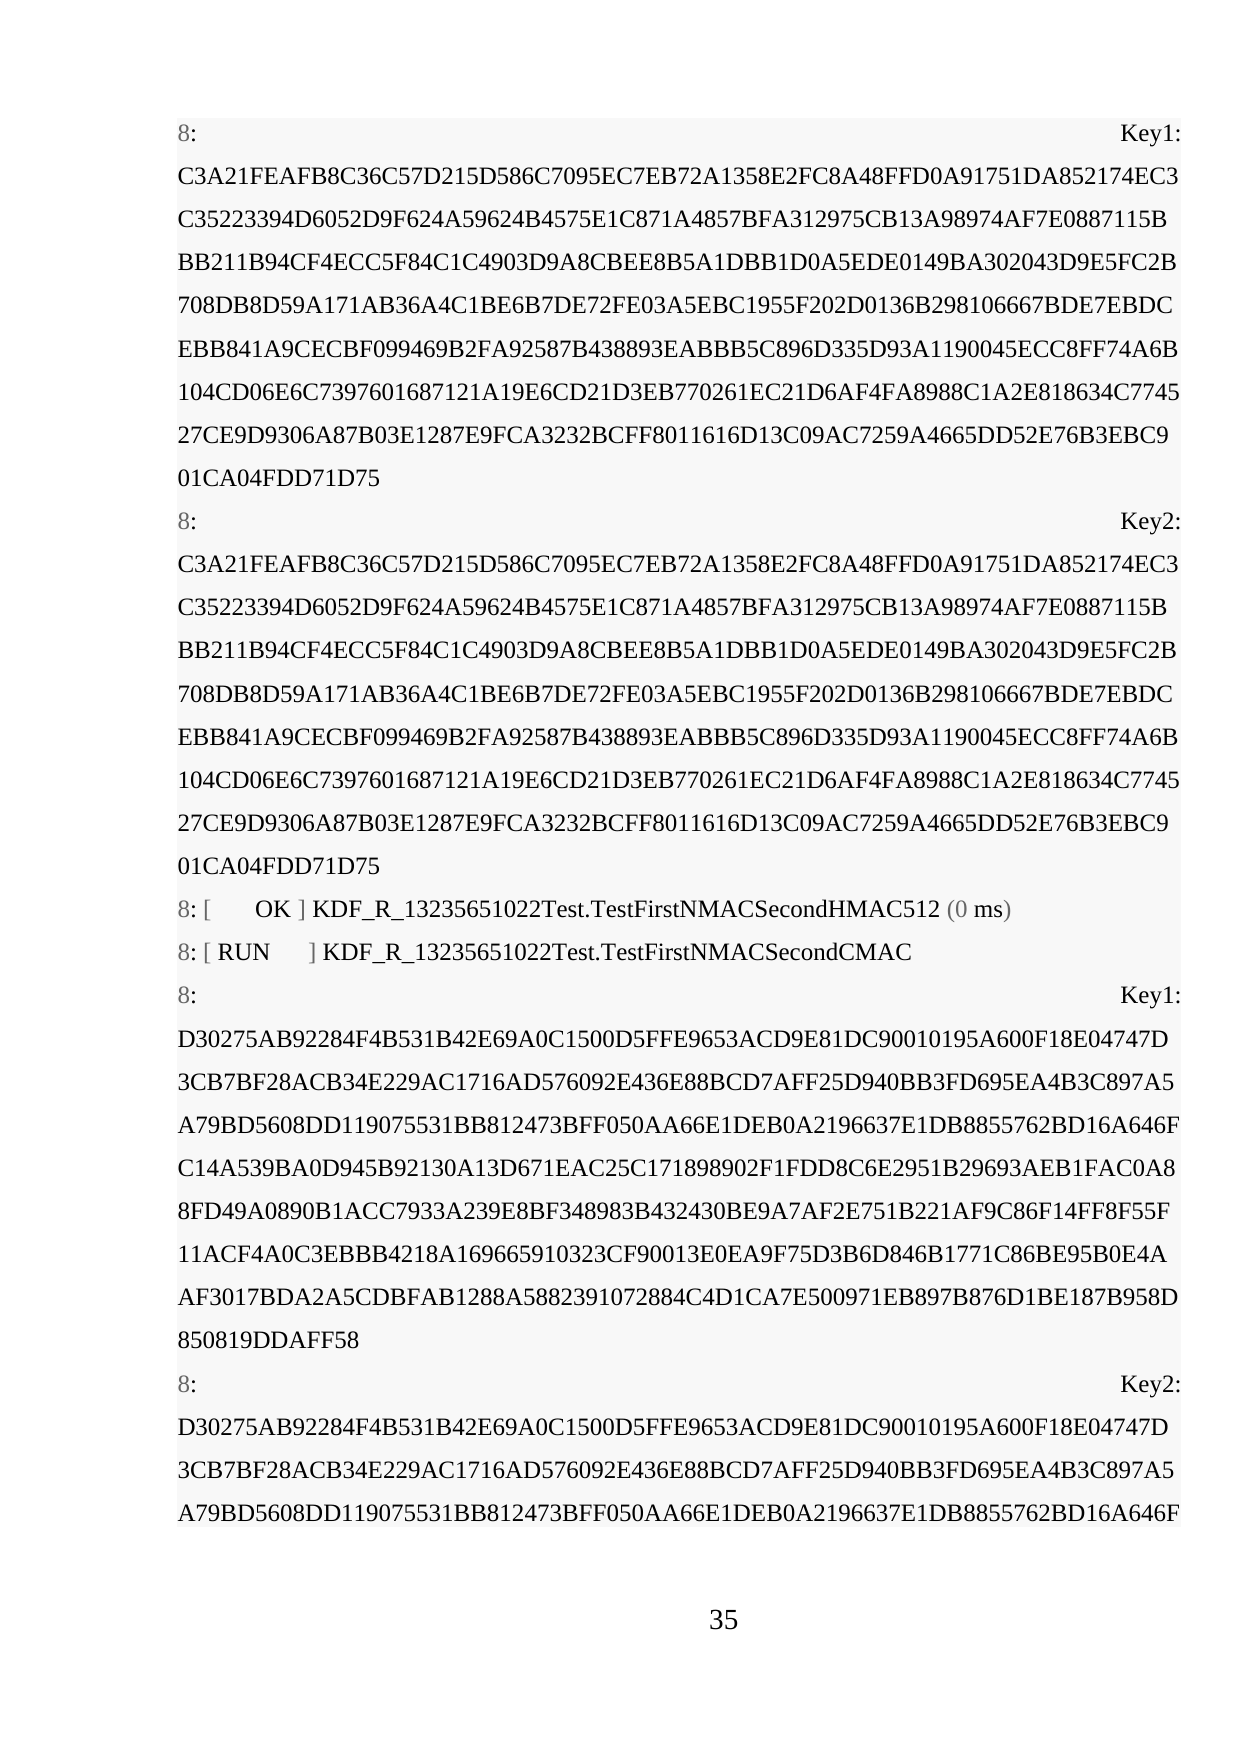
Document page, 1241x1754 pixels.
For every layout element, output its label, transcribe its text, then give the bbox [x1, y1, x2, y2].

text 8: [ RUN ] KDF_R_13235651022Test.TestFirstNMACSecondCMAC [177, 937, 1181, 966]
text 8: Key1: D30275AB92284F4B531B42E69A0C1500D5FFE9653ACD9E81DC90010195A600F18E04747D3CB7BF28ACB34E229AC1716AD576092E436E88BCD7AFF25D940BB3FD695EA4B3C897A5A79BD5608DD119075531BB812473BFF050AA66E1DEB0A2196637E1DB8855762BD16A646FC14A539BA0D945B92130A13D671EAC25C171898902F1FDD8C6E2951B29693AEB1FAC0A88FD49A0890B1ACC7933A239E8BF348983B432430BE9A7AF2E751B221AF9C86F14FF8F55F11ACF4A0C3EBBB4218A169665910323CF90013E0EA9F75D3B6D846B1771C86BE95B0E4AAF3017BDA2A5CDBFAB1288A5882391072884C4D1CA7E500971EB897B876D1BE187B958D850819DDAFF58 [177, 981, 1181, 1354]
text 8: Key2: D30275AB92284F4B531B42E69A0C1500D5FFE9653ACD9E81DC90010195A600F18E04747D3CB7BF28ACB34E229AC1716AD576092E436E88BCD7AFF25D940BB3FD695EA4B3C897A5A79BD5608DD119075531BB812473BFF050AA66E1DEB0A2196637E1DB8855762BD16A646F [177, 1369, 1181, 1527]
text 8: [ OK ] KDF_R_13235651022Test.TestFirstNMACSecondHMAC512 (0 ms) [177, 894, 1181, 923]
text 8: Key2: C3A21FEAFB8C36C57D215D586C7095EC7EB72A1358E2FC8A48FFD0A91751DA852174EC3C35223394D6052D9F624A59624B4575E1C871A4857BFA312975CB13A98974AF7E0887115BBB211B94CF4ECC5F84C1C4903D9A8CBEE8B5A1DBB1D0A5EDE0149BA302043D9E5FC2B708DB8D59A171AB36A4C1BE6B7DE72FE03A5EBC1955F202D0136B298106667BDE7EBDCEBB841A9CECBF099469B2FA92587B438893EABBB5C896D335D93A1190045ECC8FF74A6B104CD06E6C7397601687121A19E6CD21D3EB770261EC21D6AF4FA8988C1A2E818634C774527CE9D9306A87B03E1287E9FCA3232BCFF8011616D13C09AC7259A4665DD52E76B3EBC901CA04FDD71D75 [177, 506, 1181, 880]
text 8: Key1: C3A21FEAFB8C36C57D215D586C7095EC7EB72A1358E2FC8A48FFD0A91751DA852174EC3C35223394D6052D9F624A59624B4575E1C871A4857BFA312975CB13A98974AF7E0887115BBB211B94CF4ECC5F84C1C4903D9A8CBEE8B5A1DBB1D0A5EDE0149BA302043D9E5FC2B708DB8D59A171AB36A4C1BE6B7DE72FE03A5EBC1955F202D0136B298106667BDE7EBDCEBB841A9CECBF099469B2FA92587B438893EABBB5C896D335D93A1190045ECC8FF74A6B104CD06E6C7397601687121A19E6CD21D3EB770261EC21D6AF4FA8988C1A2E818634C774527CE9D9306A87B03E1287E9FCA3232BCFF8011616D13C09AC7259A4665DD52E76B3EBC901CA04FDD71D75 [177, 118, 1181, 492]
